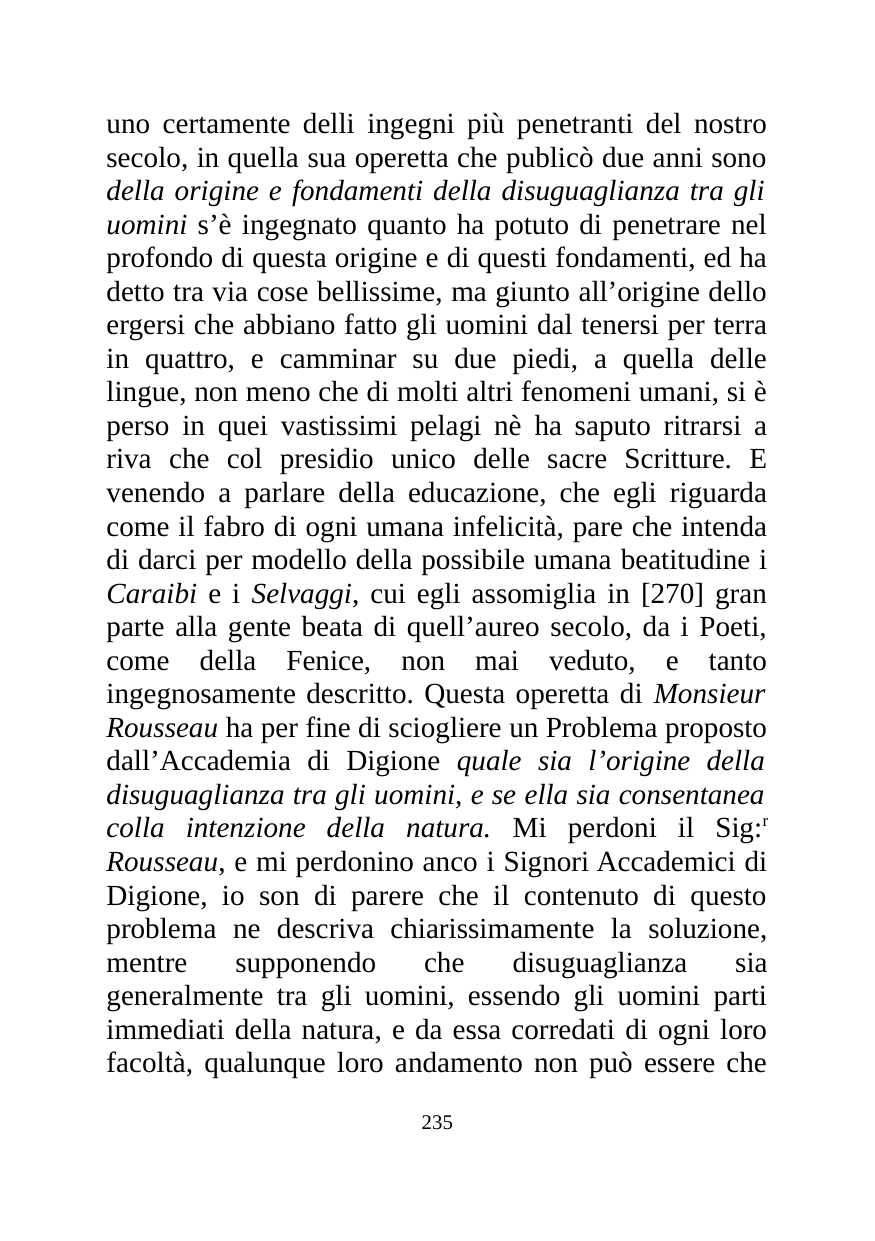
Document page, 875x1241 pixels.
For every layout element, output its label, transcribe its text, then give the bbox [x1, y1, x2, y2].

text uno certamente delli ingegni più penetranti del nostro secolo, in quella sua operetta che publicò due anni sono della origine e fondamenti della disuguaglianza tra gli uomini s’è ingegnato quanto ha potuto di penetrare nel profondo di questa origine e di questi fondamenti, ed ha detto tra via cose bellissime, ma giunto all’origine dello ergersi che abbiano fatto gli uomini dal tenersi per terra in quattro, e camminar su due piedi, a quella delle lingue, non meno che di molti altri fenomeni umani, si è perso in quei vastissimi pelagi nè ha saputo ritrarsi a riva che col presidio unico delle sacre Scritture. E venendo a parlare della educazione, che egli riguarda come il fabro di ogni umana infelicità, pare che intenda di darci per modello della possibile umana beatitudine i Caraibi e i Selvaggi, cui egli assomiglia in [270] gran parte alla gente beata di quell’aureo secolo, da i Poeti, come della Fenice, non mai veduto, e tanto ingegnosamente descritto. Questa operetta di Monsieur Rousseau ha per fine di sciogliere un Problema proposto dall’Accademia di Digione quale sia l’origine della disuguaglianza tra gli uomini, e se ella sia consentanea colla intenzione della natura. Mi perdoni il Sig:r Rousseau, e mi perdonino anco i Signori Accademici di Digione, io son di parere che il contenuto di questo problema ne descriva chiarissimamente la soluzione, mentre supponendo che disuguaglianza sia generalmente tra gli uomini, essendo gli uomini parti immediati della natura, e da essa corredati di ogni loro facoltà, qualunque loro andamento non può essere che [106, 106, 768, 1079]
